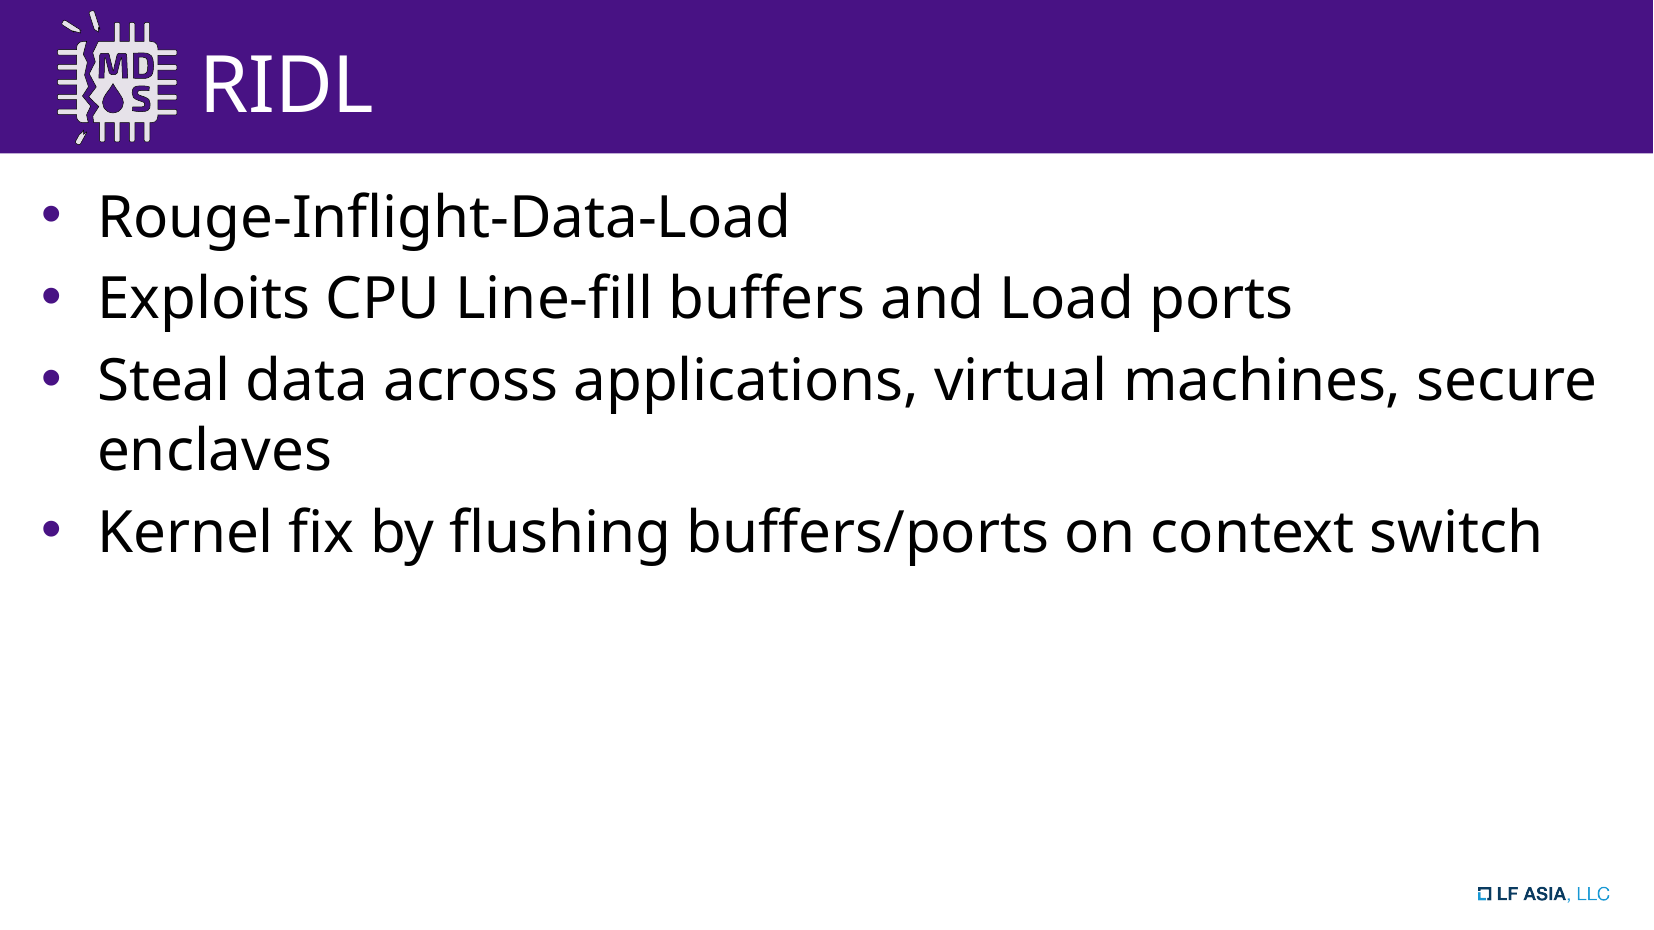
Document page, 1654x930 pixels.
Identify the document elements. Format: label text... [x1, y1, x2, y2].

picture [32, 2, 203, 162]
picture [1520, 885, 1563, 904]
list Rouge-Inflight-Data-Load Exploits CPU Line-fill buffers and Load ports Steal data across applications, virtual machines, secure enclaves Kernel fix by flushing buffers/ports on context switch [25, 171, 1651, 786]
title RIDL [203, 8, 1551, 154]
